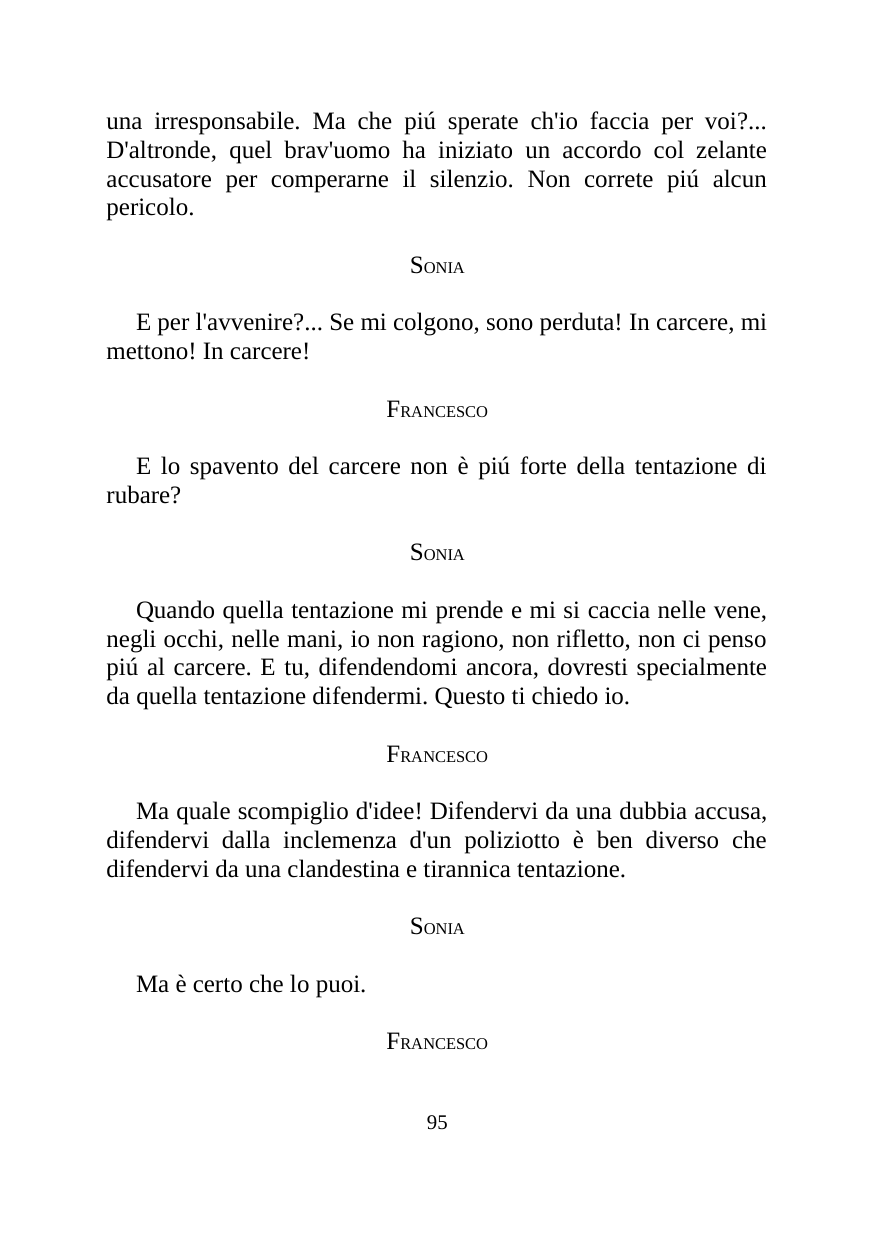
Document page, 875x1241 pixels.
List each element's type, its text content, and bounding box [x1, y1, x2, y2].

text Quando quella tentazione mi prende e mi si caccia nelle vene, negli occhi, nelle mani, io non ragiono, non rifletto, non ci penso piú al carcere. E tu, difendendomi ancora, dovresti specialmente da quella tentazione difendermi. Questo ti chiedo io. [106, 595, 768, 710]
text Ma è certo che lo puoi. [106, 969, 768, 997]
text una irresponsabile. Ma che piú sperate ch'io faccia per voi?... D'altronde, quel brav'uomo ha iniziato un accordo col zelante accusatore per comperarne il silenzio. Non correte piú alcun pericolo. [106, 106, 768, 221]
text Francesco [106, 394, 768, 422]
text Sonia [106, 911, 768, 940]
text Sonia [106, 250, 768, 279]
text Sonia [106, 537, 768, 566]
text Francesco [106, 1026, 768, 1055]
text Ma quale scompiglio d'idee! Difendervi da una dubbia accusa, difendervi dalla inclemenza d'un poliziotto è ben diverso che difendervi da una clandestina e tirannica tentazione. [106, 796, 768, 882]
text E per l'avvenire?... Se mi colgono, sono perduta! In carcere, mi mettono! In carcere! [106, 307, 768, 365]
text Francesco [106, 739, 768, 767]
text E lo spavento del carcere non è piú forte della tentazione di rubare? [106, 451, 768, 509]
